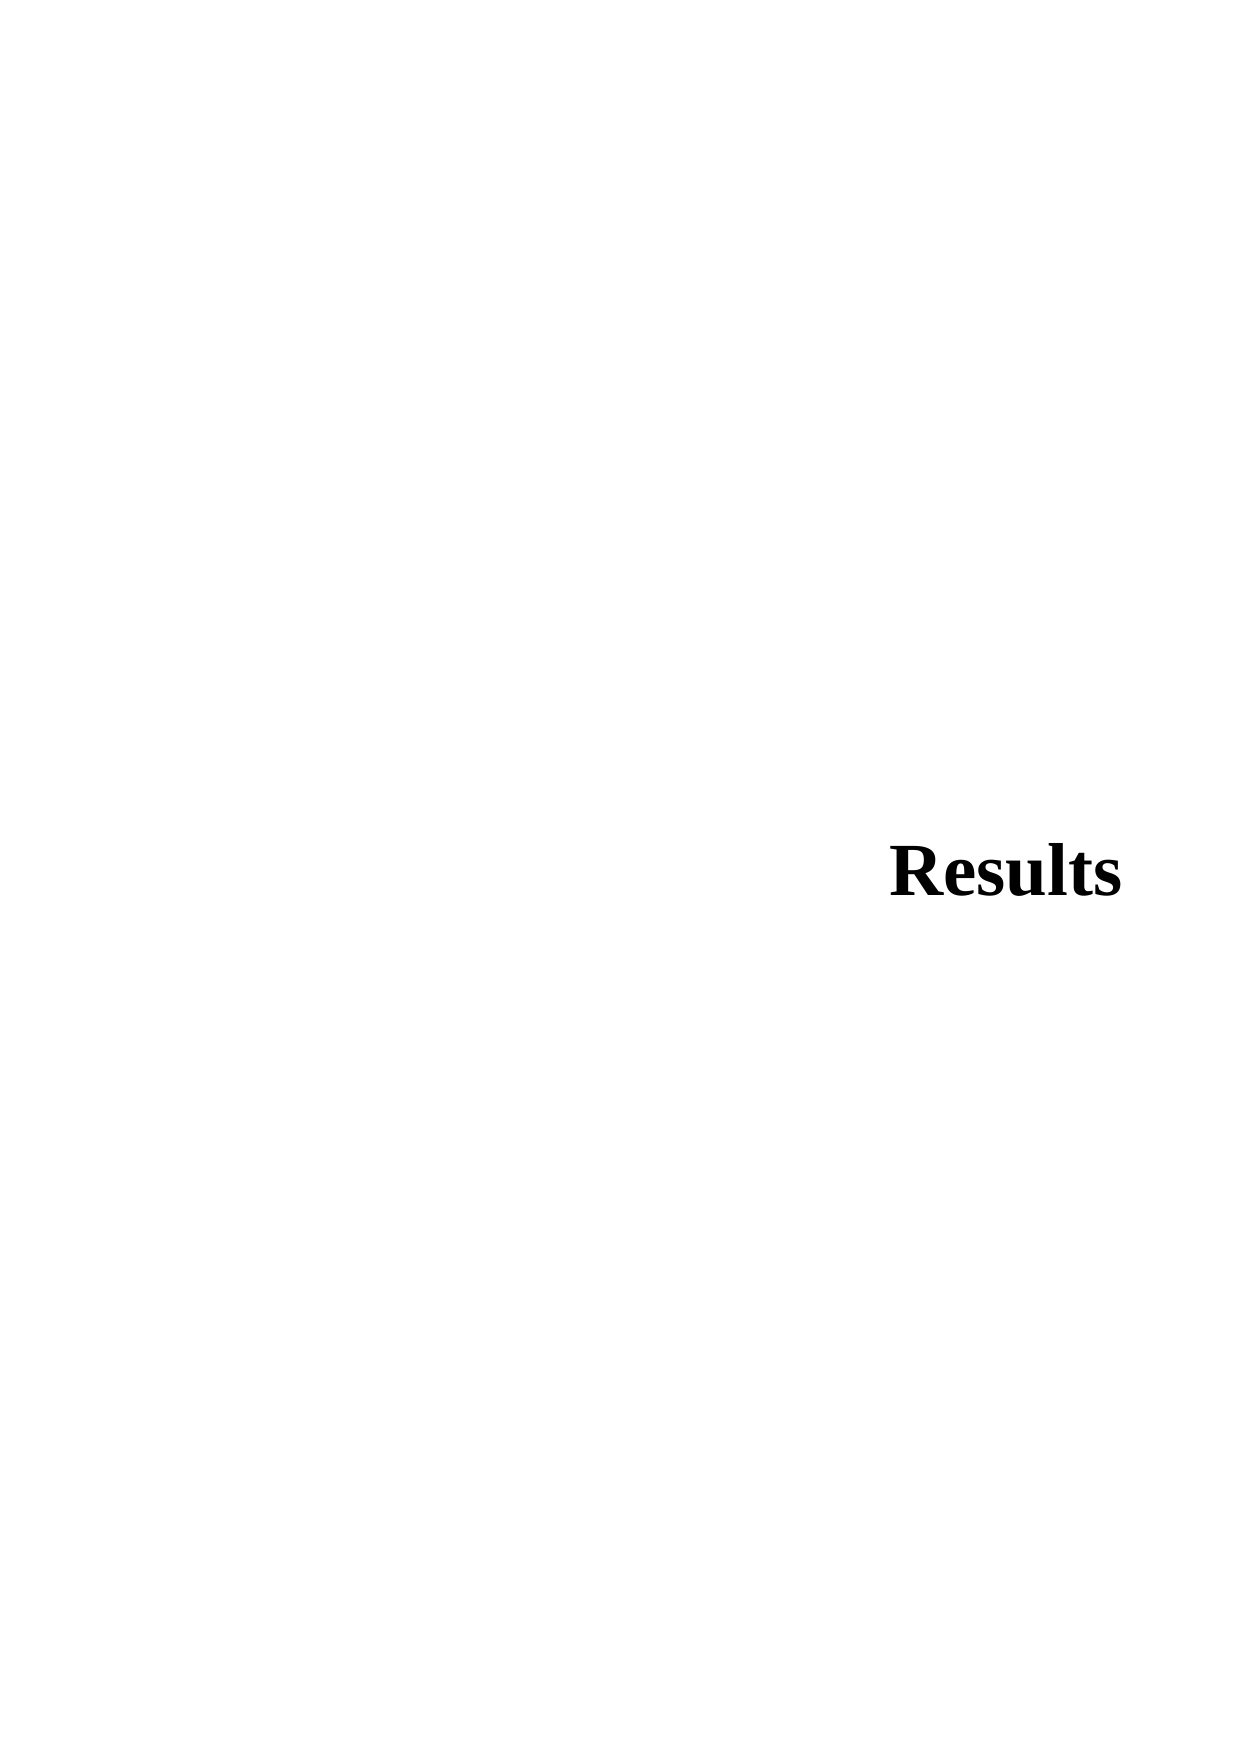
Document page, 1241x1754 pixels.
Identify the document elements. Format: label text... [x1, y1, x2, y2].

subtitle Results [118, 826, 1122, 912]
